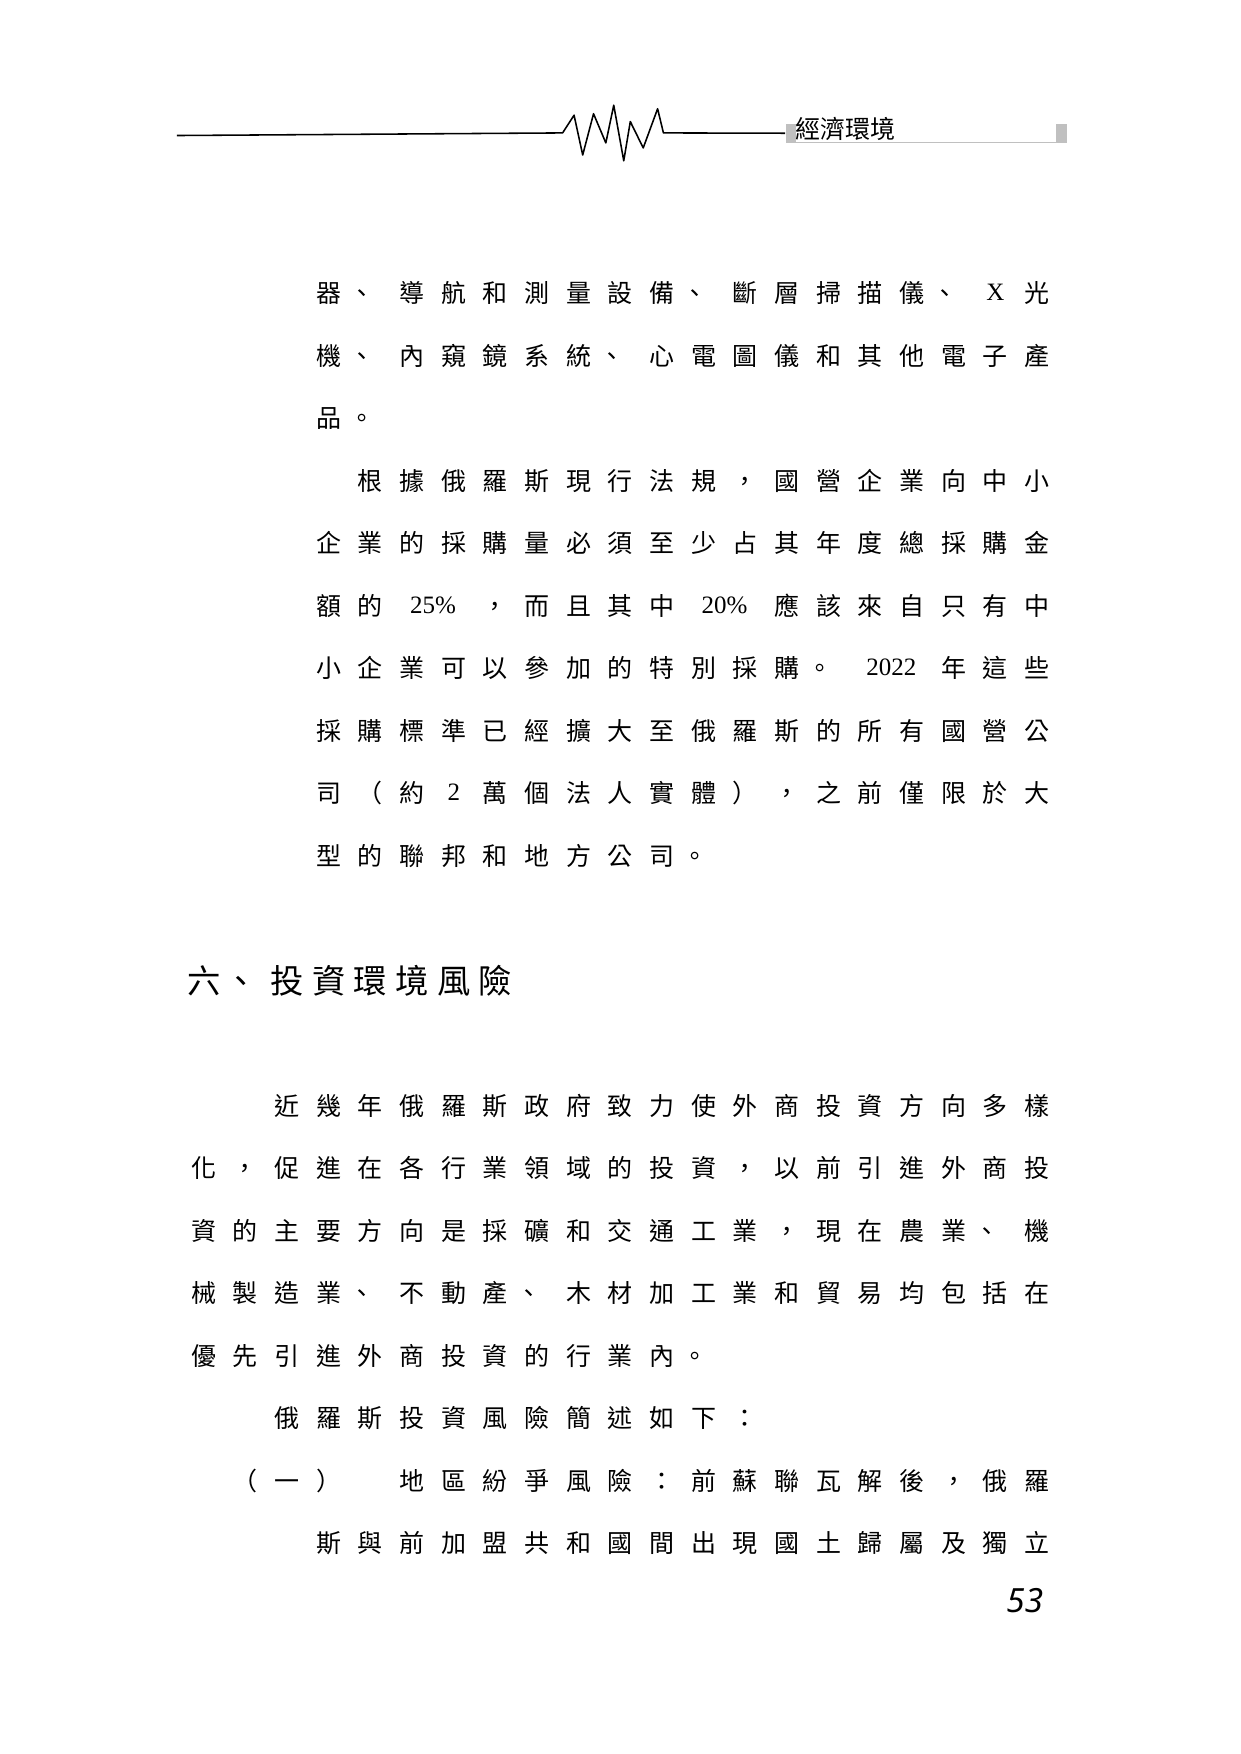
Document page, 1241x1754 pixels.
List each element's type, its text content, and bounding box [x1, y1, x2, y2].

text （一） 地區紛爭風險：前蘇聯瓦解後，俄羅斯與前加盟共和國間出現國土歸屬及獨立 [207, 1438, 1058, 1563]
text 根據俄羅斯現行法規，國營企業向中小企業的採購量必須至少占其年度總採購金額的25%，而且其中20%應該來自只有中小企業可以參加的特別採購。2022年這些採購標準已經擴大至俄羅斯的所有國營公司（約2萬個法人實體），之前僅限於大型的聯邦和地方公司。 [281, 438, 1058, 875]
text 六、投資環境風險 [183, 938, 1058, 1000]
text 俄羅斯投資風險簡述如下： [183, 1375, 1058, 1438]
text 器、導航和測量設備、斷層掃描儀、X光機、內窺鏡系統、心電圖儀和其他電子產品。 [281, 250, 1058, 438]
text 近幾年俄羅斯政府致力使外商投資方向多樣化，促進在各行業領域的投資，以前引進外商投資的主要方向是採礦和交通工業，現在農業、機械製造業、不動產、木材加工業和貿易均包括在優先引進外商投資的行業內。 [183, 1063, 1058, 1375]
